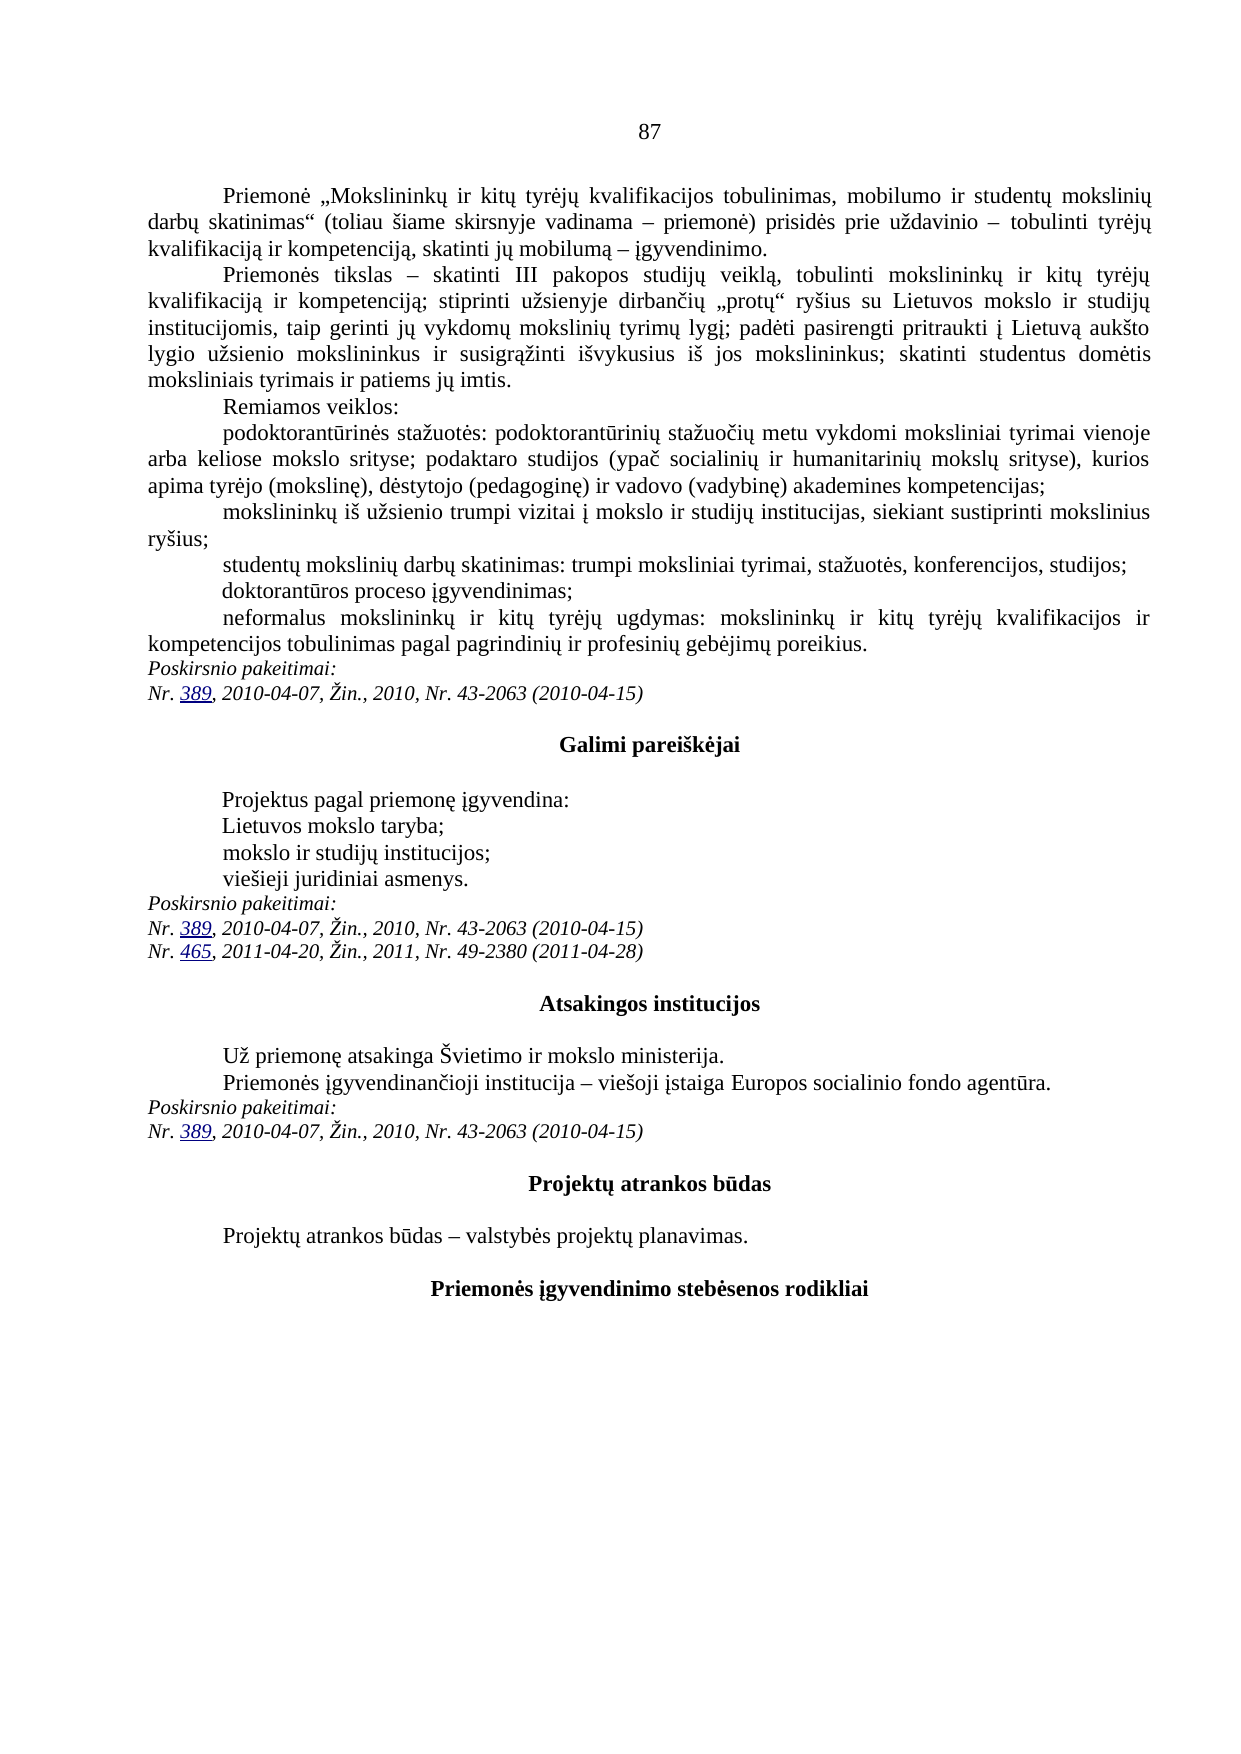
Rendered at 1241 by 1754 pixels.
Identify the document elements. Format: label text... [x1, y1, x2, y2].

text viešieji juridiniai asmenys. [148, 865, 1152, 891]
text Poskirsnio pakeitimai: [148, 891, 1152, 915]
text podoktorantūrinės stažuotės: podoktorantūrinių stažuočių metu vykdomi moksliniai tyrimai vienoje arba keliose mokslo srityse; podaktaro studijos (ypač socialinių ir humanitarinių mokslų srityse), kurios apima tyrėjo (mokslinę), dėstytojo (pedagoginę) ir vadovo (vadybinę) akademines kompetencijas; [148, 419, 1152, 498]
text Galimi pareiškėjai [148, 731, 1152, 757]
text Remiamos veiklos: [148, 393, 1152, 419]
text Projektų atrankos būdas [148, 1170, 1152, 1196]
text mokslininkų iš užsienio trumpi vizitai į mokslo ir studijų institucijas, siekiant sustiprinti mokslinius ryšius; [148, 498, 1152, 551]
text Priemonė „Mokslininkų ir kitų tyrėjų kvalifikacijos tobulinimas, mobilumo ir studentų mokslinių darbų skatinimas“ (toliau šiame skirsnyje vadinama – priemonė) prisidės prie uždavinio – tobulinti tyrėjų kvalifikaciją ir kompetenciją, skatinti jų mobilumą – įgyvendinimo. [148, 182, 1152, 261]
text Priemonės įgyvendinančioji institucija – viešoji įstaiga Europos socialinio fondo agentūra. [148, 1069, 1152, 1095]
text Lietuvos mokslo taryba; [148, 812, 1152, 839]
text mokslo ir studijų institucijos; [148, 839, 1152, 865]
text studentų mokslinių darbų skatinimas: trumpi moksliniai tyrimai, stažuotės, konferencijos, studijos; [148, 551, 1152, 577]
text Poskirsnio pakeitimai: [148, 656, 1152, 680]
text Už priemonę atsakinga Švietimo ir mokslo ministerija. [148, 1043, 1152, 1069]
text Projektus pagal priemonę įgyvendina: [148, 786, 1152, 812]
text doktorantūros proceso įgyvendinimas; [148, 577, 1152, 604]
text Atsakingos institucijos [148, 990, 1152, 1016]
text Poskirsnio pakeitimai: [148, 1095, 1152, 1119]
text Nr. 389, 2010-04-07, Žin., 2010, Nr. 43-2063 (2010-04-15) [148, 1119, 1152, 1143]
text Nr. 389, 2010-04-07, Žin., 2010, Nr. 43-2063 (2010-04-15) [148, 680, 1152, 704]
text Nr. 465, 2011-04-20, Žin., 2011, Nr. 49-2380 (2011-04-28) [148, 939, 1152, 963]
text Nr. 389, 2010-04-07, Žin., 2010, Nr. 43-2063 (2010-04-15) [148, 915, 1152, 939]
text neformalus mokslininkų ir kitų tyrėjų ugdymas: mokslininkų ir kitų tyrėjų kvalifikacijos ir kompetencijos tobulinimas pagal pagrindinių ir profesinių gebėjimų poreikius. [148, 604, 1152, 656]
text Priemonės įgyvendinimo stebėsenos rodikliai [148, 1275, 1152, 1302]
text Priemonės tikslas – skatinti III pakopos studijų veiklą, tobulinti mokslininkų ir kitų tyrėjų kvalifikaciją ir kompetenciją; stiprinti užsienyje dirbančių „protų“ ryšius su Lietuvos mokslo ir studijų institucijomis, taip gerinti jų vykdomų mokslinių tyrimų lygį; padėti pasirengti pritraukti į Lietuvą aukšto lygio užsienio mokslininkus ir susigrąžinti išvykusius iš jos mokslininkus; skatinti studentus domėtis moksliniais tyrimais ir patiems jų imtis. [148, 261, 1152, 393]
text Projektų atrankos būdas – valstybės projektų planavimas. [148, 1222, 1152, 1249]
